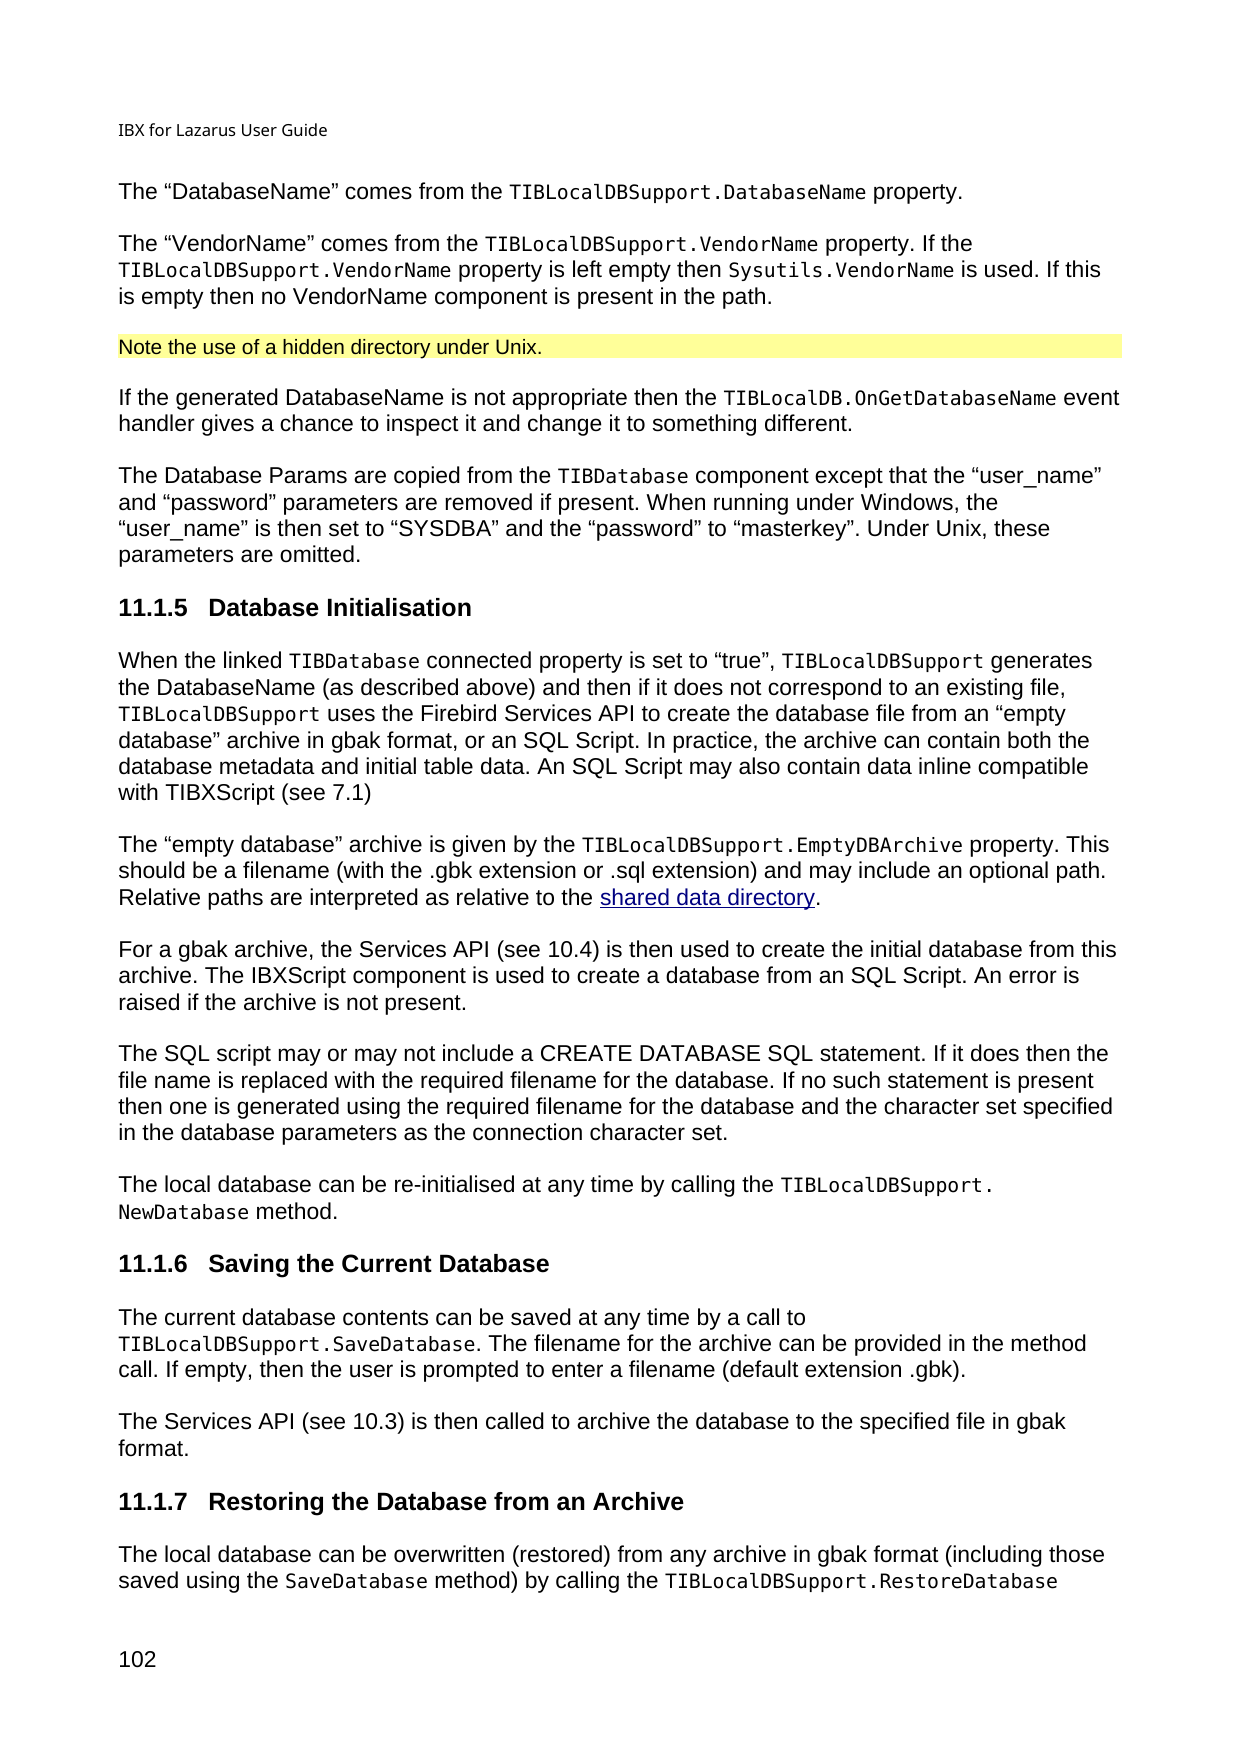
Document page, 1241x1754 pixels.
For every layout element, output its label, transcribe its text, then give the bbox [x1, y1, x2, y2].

subtitle Database Initialisation [118, 593, 1122, 622]
text The local database can be re-initialised at any time by calling the TIBLocalDBSupport. NewDatabase method. [118, 1171, 1122, 1224]
text The “VendorName” comes from the TIBLocalDBSupport.VendorName property. If the TIBLocalDBSupport.VendorName property is left empty then Sysutils.VendorName is used. If this is empty then no VendorName component is present in the path. [118, 230, 1122, 309]
text The “empty database” archive is given by the TIBLocalDBSupport.EmptyDBArchive property. This should be a filename (with the .gbk extension or .sql extension) and may include an optional path. Relative paths are interpreted as relative to the shared data directory. [118, 831, 1122, 910]
subtitle Saving the Current Database [118, 1249, 1122, 1278]
text The “DatabaseName” comes from the TIBLocalDBSupport.DatabaseName property. [118, 178, 1122, 204]
text The current database contents can be saved at any time by a call to TIBLocalDBSupport.SaveDatabase. The filename for the archive can be provided in the method call. If empty, then the user is prompted to enter a filename (default extension .gbk). [118, 1304, 1122, 1383]
text Note the use of a hidden directory under Unix. [118, 334, 1122, 358]
subtitle Restoring the Database from an Archive [118, 1487, 1122, 1515]
text The SQL script may or may not include a CREATE DATABASE SQL statement. If it does then the file name is replaced with the required filename for the database. If no such statement is present then one is generated using the required filename for the database and the character set specified in the database parameters as the connection character set. [118, 1040, 1122, 1146]
text When the linked TIBDatabase connected property is set to “true”, TIBLocalDBSupport generates the DatabaseName (as described above) and then if it does not correspond to an existing file, TIBLocalDBSupport uses the Firebird Services API to create the database file from an “empty database” archive in gbak format, or an SQL Script. In practice, the archive can contain both the database metadata and initial table data. An SQL Script may also contain data inline compatible with TIBXScript (see 7.1) [118, 647, 1122, 806]
text If the generated DatabaseName is not appropriate then the TIBLocalDB.OnGetDatabaseName event handler gives a chance to inspect it and change it to something different. [118, 384, 1122, 437]
text For a gbak archive, the Services API (see 10.4) is then used to create the initial database from this archive. The IBXScript component is used to create a database from an SQL Script. An error is raised if the archive is not present. [118, 936, 1122, 1015]
text The Services API (see 10.3) is then called to archive the database to the specified file in gbak format. [118, 1408, 1122, 1461]
text The local database can be overwritten (restored) from any archive in gbak format (including those saved using the SaveDatabase method) by calling the TIBLocalDBSupport.RestoreDatabase [118, 1541, 1122, 1593]
text The Database Params are copied from the TIBDatabase component except that the “user_name” and “password” parameters are removed if present. When running under Windows, the “user_name” is then set to “SYSDBA” and the “password” to “masterkey”. Under Unix, these parameters are omitted. [118, 462, 1122, 568]
